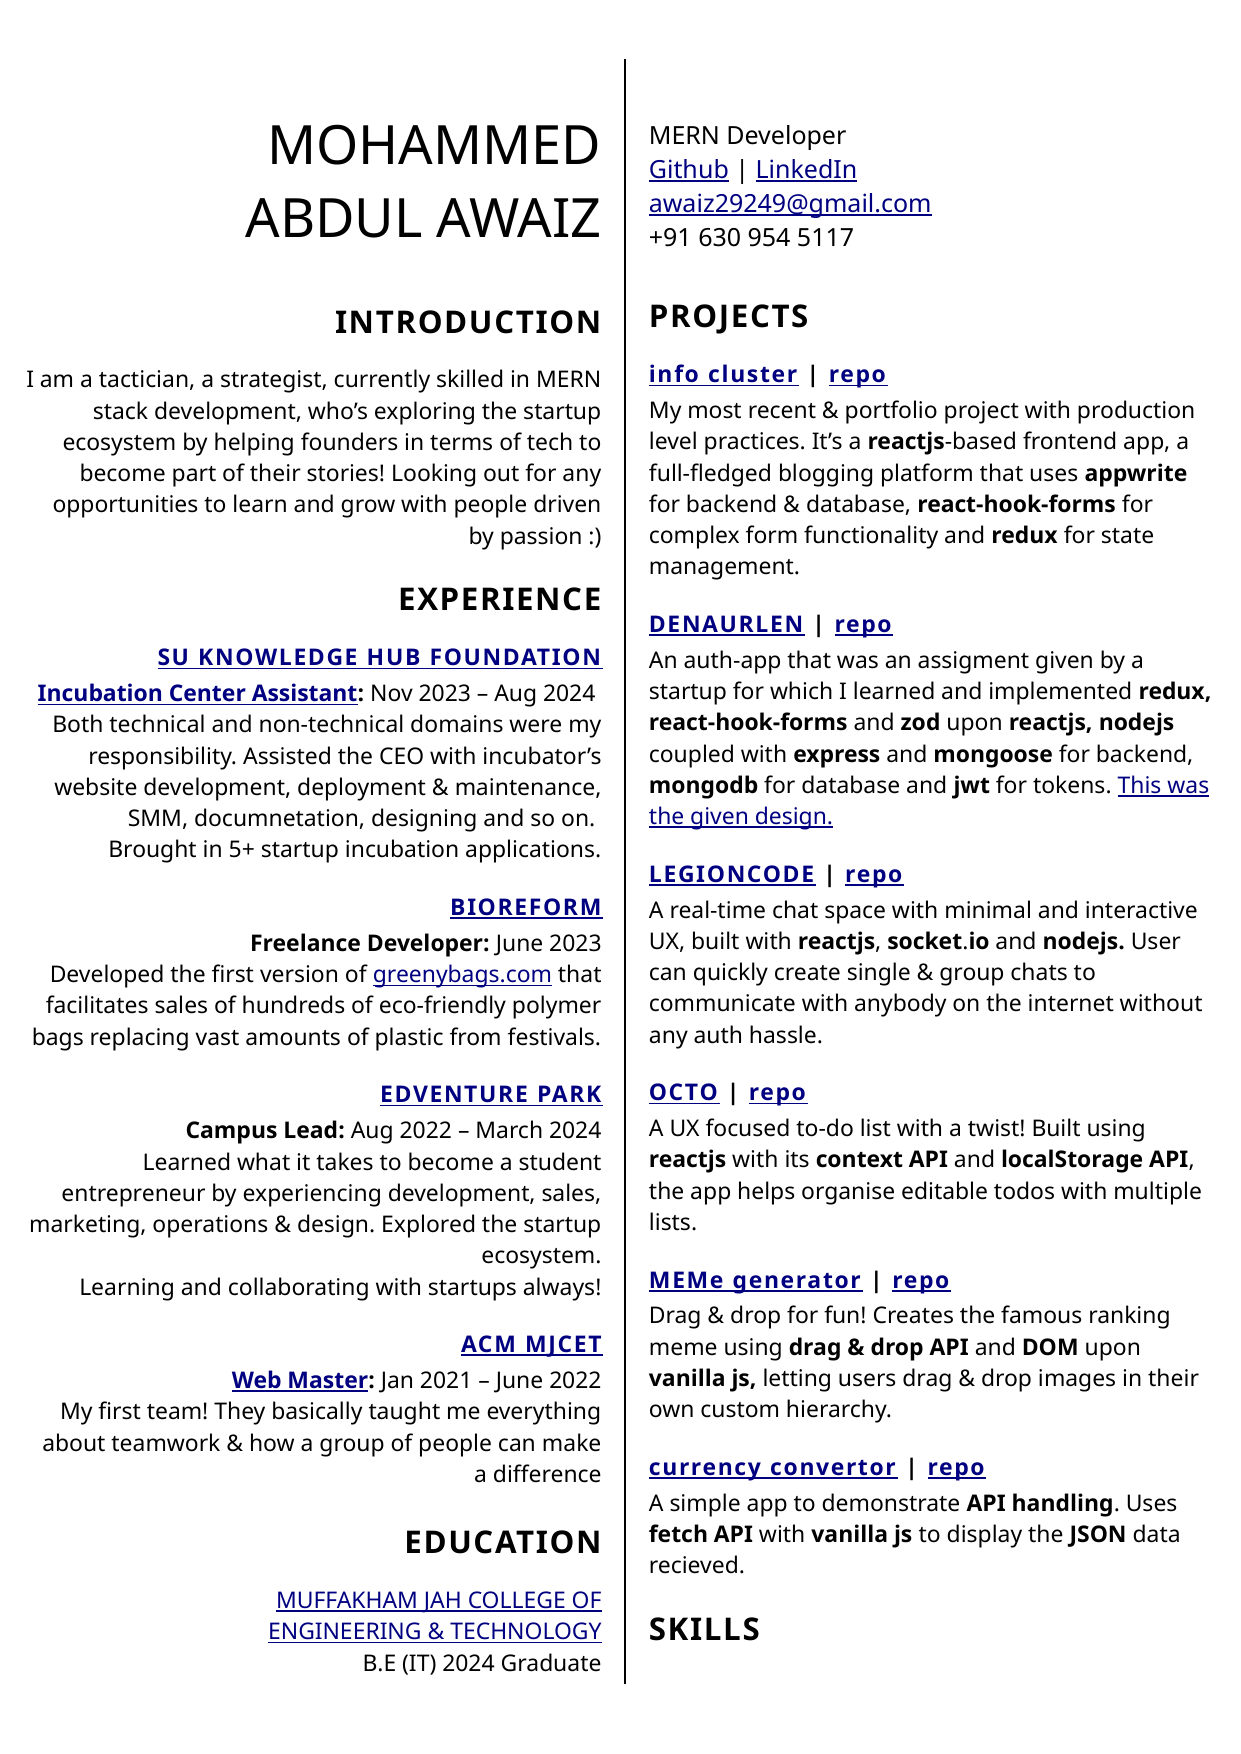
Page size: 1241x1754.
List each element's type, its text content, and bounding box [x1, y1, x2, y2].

table_cell INTRODUCTION I am a tactician, a strategist, currently skilled in MERN stack development, who’s exploring the startup ecosystem by helping founders in terms of tech to become part of their stories! Looking out for any opportunities to learn and grow with people driven by passion :) EXPERIENCE SU KNOWLEDGE HUB FOUNDATION Incubation Center Assistant: Nov 2023 – Aug 2024 Both technical and non-technical domains were my responsibility. Assisted the CEO with incubator’s website development, deployment & maintenance, SMM, documnetation, designing and so on. Brought in 5+ startup incubation applications. BIOREFORM Freelance Developer: June 2023 Developed the first version of greenybags.com that facilitates sales of hundreds of eco-friendly polymer bags replacing vast amounts of plastic from festivals. EDVENTURE PARK Campus Lead: Aug 2022 – March 2024 Learned what it takes to become a student entrepreneur by experiencing development, sales, marketing, operations & design. Explored the startup ecosystem. Learning and collaborating with startups always! ACM MJCET Web Master: Jan 2021 – June 2022 My first team! They basically taught me everything about teamwork & how a group of people can make a difference EDUCATION MUFFAKHAM JAH COLLEGE OF ENGINEERING & TECHNOLOGY B.E (IT) 2024 Graduate [0, 260, 624, 1684]
table_header MOHAMMED ABDUL AWAIZ [0, 59, 624, 259]
table_cell PROJECTS info cluster | repo My most recent & portfolio project with production level practices. It’s a reactjs-based frontend app, a full-fledged blogging platform that uses appwrite for backend & database, react-hook-forms for complex form functionality and redux for state management. DENAURLEN | repo An auth-app that was an assigment given by a startup for which I learned and implemented redux, react-hook-forms and zod upon reactjs, nodejs coupled with express and mongoose for backend, mongodb for database and jwt for tokens. This was the given design. LEGIONCODE | repo A real-time chat space with minimal and interactive UX, built with reactjs, socket.io and nodejs. User can quickly create single & group chats to communicate with anybody on the internet without any auth hassle. OCTO | repo A UX focused to-do list with a twist! Built using reactjs with its context API and localStorage API, the app helps organise editable todos with multiple lists. MEMe generator | repo Drag & drop for fun! Creates the famous ranking meme using drag & drop API and DOM upon vanilla js, letting users drag & drop images in their own custom hierarchy. currency convertor | repo A simple app to demonstrate API handling. Uses fetch API with vanilla js to display the JSON data recieved. SKILLS [626, 260, 1235, 1684]
table_header MERN Developer Github | LinkedIn awaiz29249@gmail.com +91 630 954 5117 [626, 59, 1235, 259]
